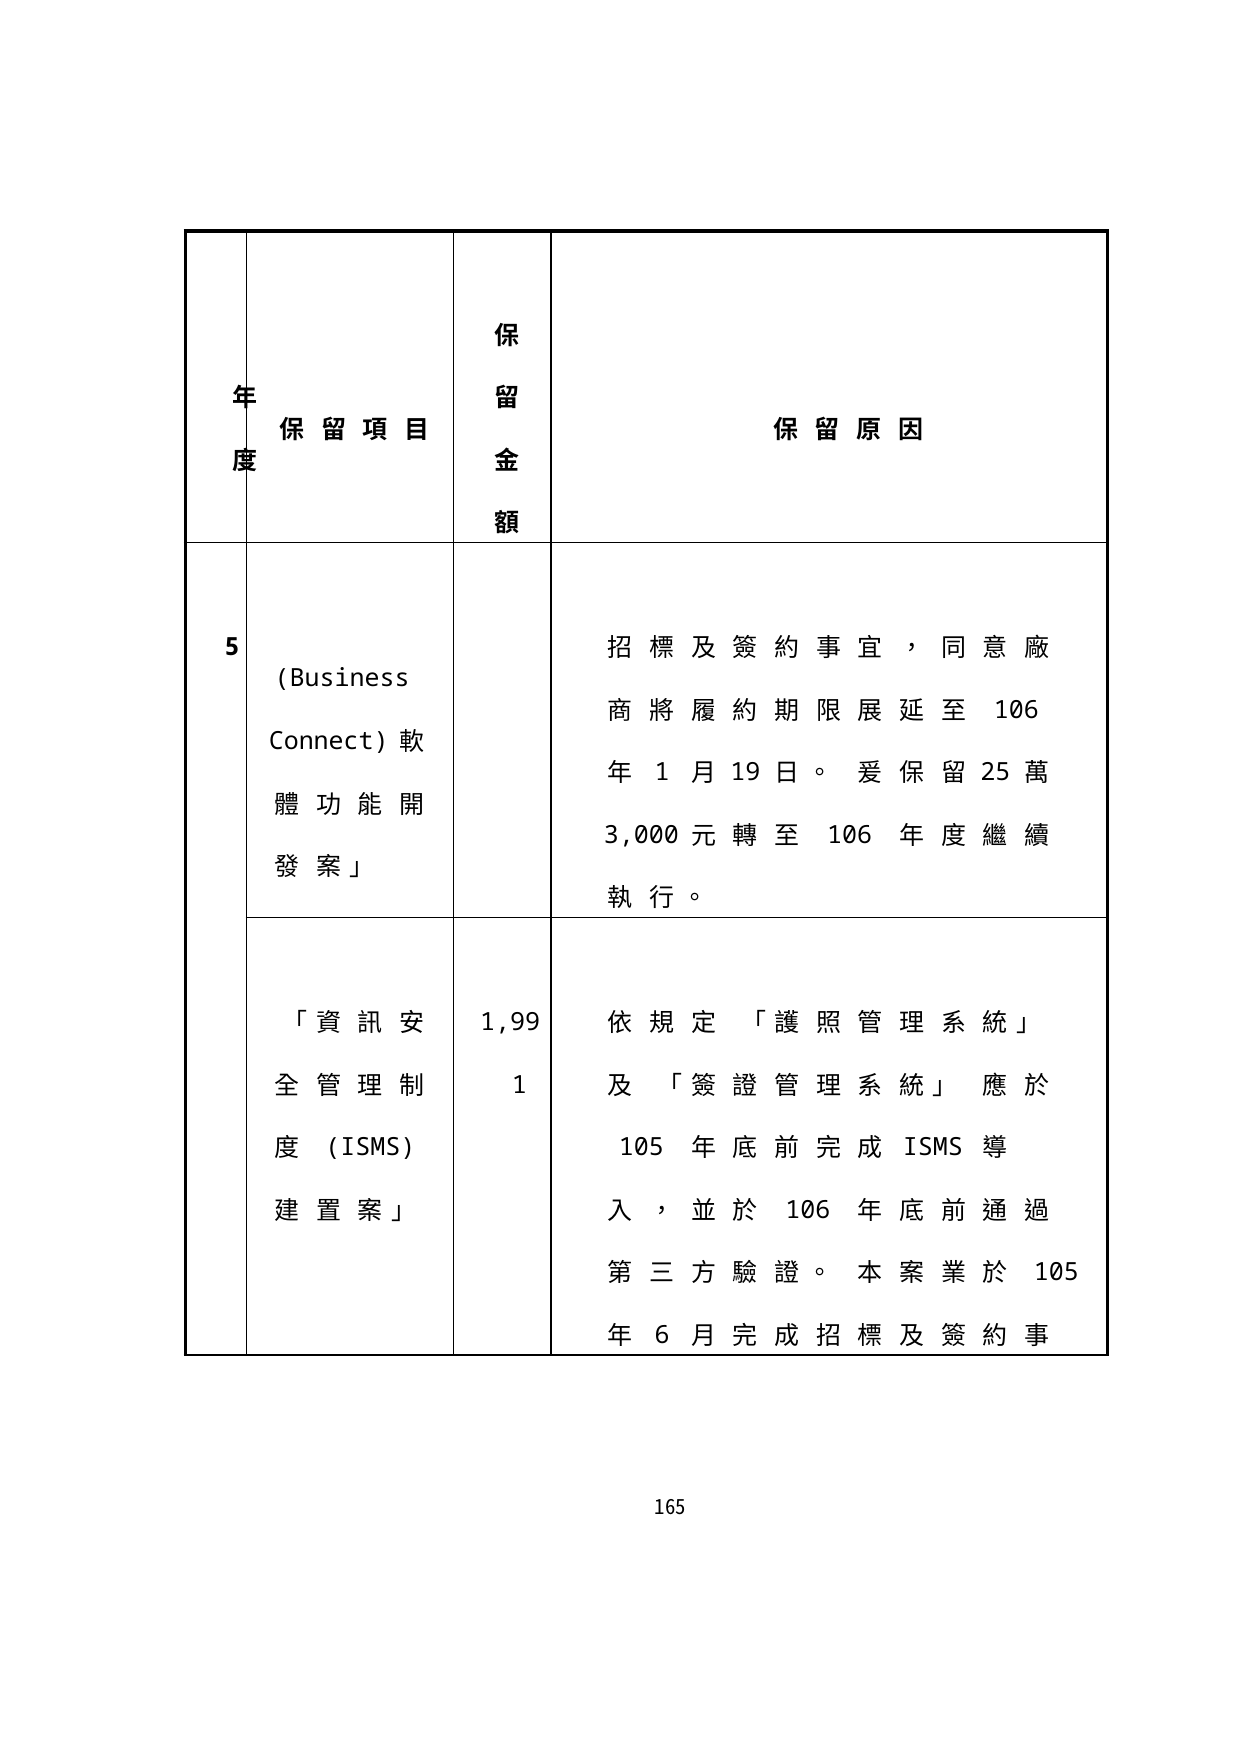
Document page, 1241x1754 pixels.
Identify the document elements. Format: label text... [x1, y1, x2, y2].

table_header 年度 [187, 233, 246, 542]
table_header 保留金額 [454, 233, 550, 542]
table_header 保留原因 [552, 233, 1106, 542]
table_cell (Business Connect)軟體功能開發案」 [247, 543, 453, 917]
table_cell 1,991 [454, 918, 550, 1354]
table_cell 5 [187, 543, 246, 1354]
table_cell 依規定「護照管理系統」及「簽證管理系統」應於105年底前完成ISMS導入，並於106年底前通過第三方驗證。本案業於105年6月完成招標及簽約事 [552, 918, 1106, 1354]
table_cell 「資訊安全管理制度(ISMS)建置案」 [247, 918, 453, 1354]
table_cell 招標及簽約事宜，同意廠商將履約期限展延至106年1月19日。爰保留25萬3,000元轉至106年度繼續執行。 [552, 543, 1106, 917]
table_header 保留項目 [247, 233, 453, 542]
table_cell [454, 543, 550, 917]
